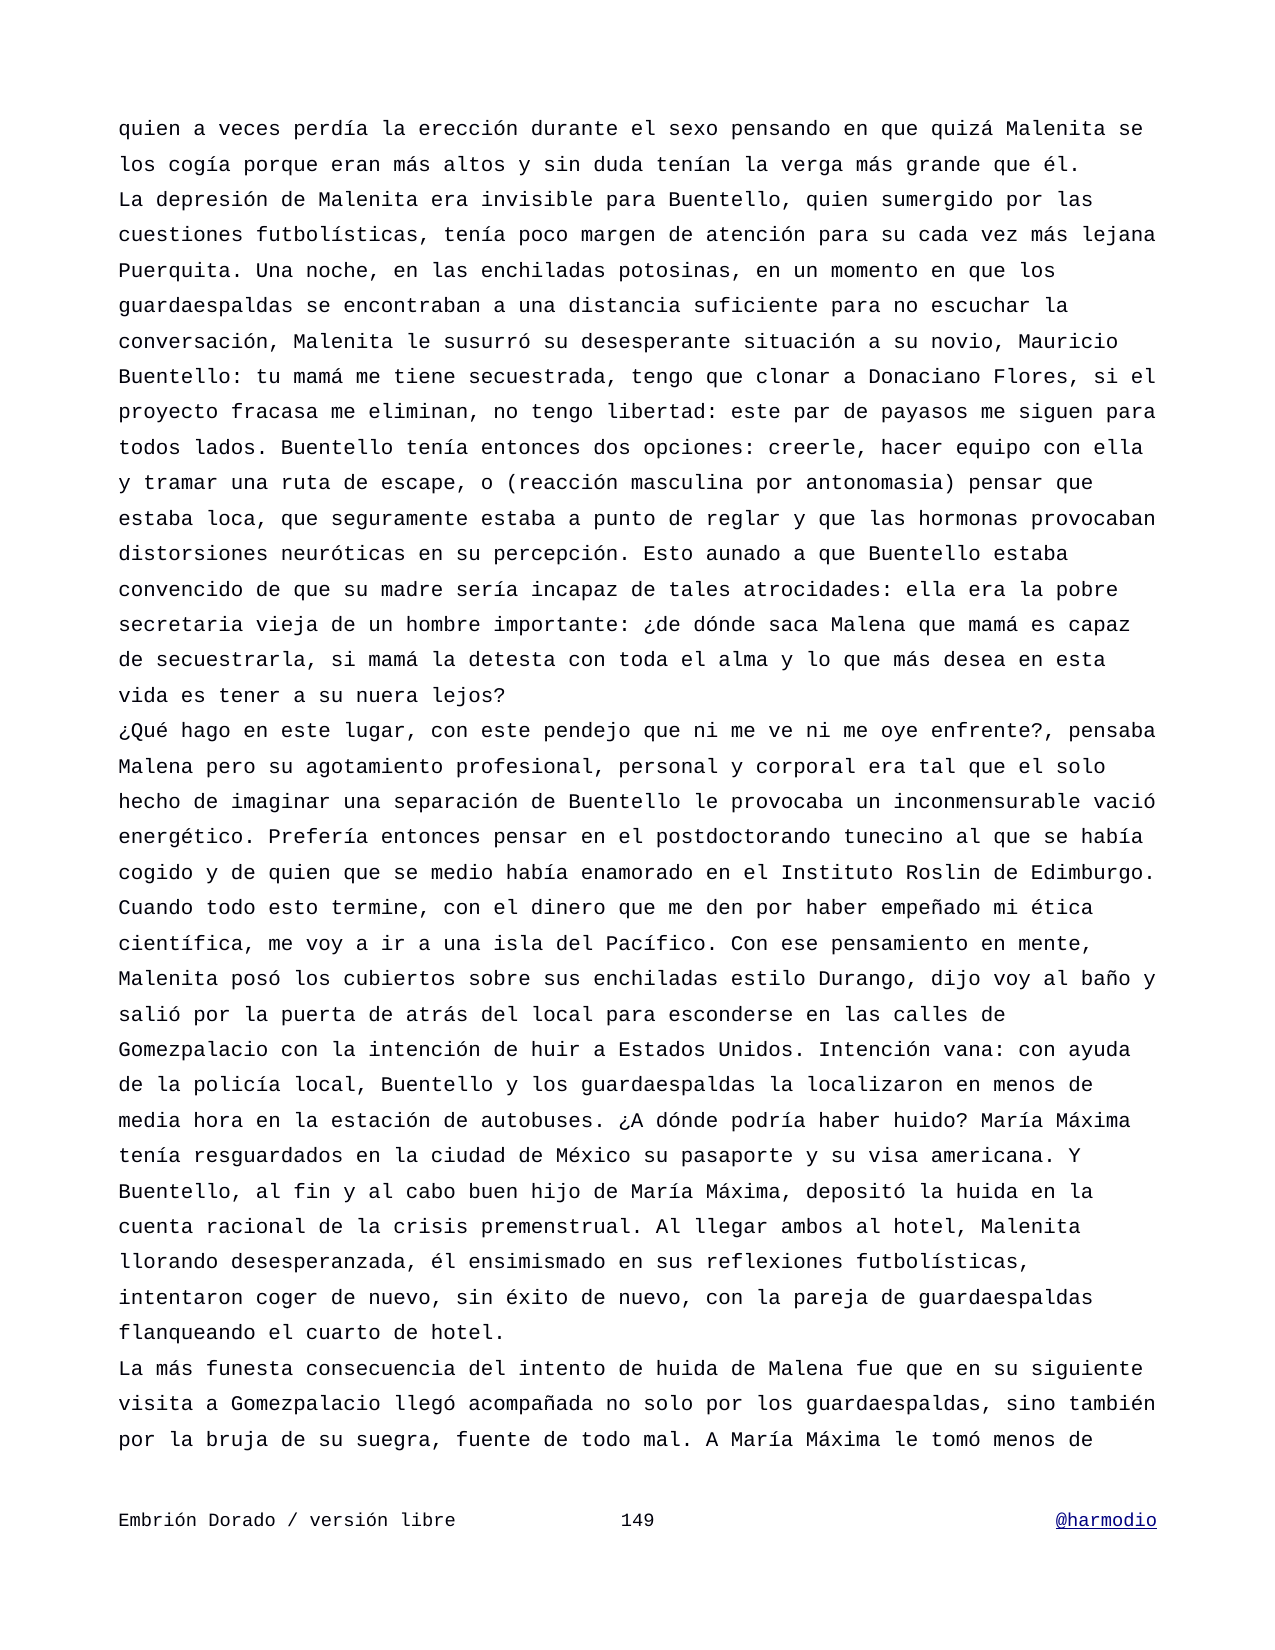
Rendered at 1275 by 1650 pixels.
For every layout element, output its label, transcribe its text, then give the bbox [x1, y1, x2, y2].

text La depresión de Malenita era invisible para Buentello, quien sumergido por las cuestiones futbolísticas, tenía poco margen de atención para su cada vez más lejana Puerquita. Una noche, en las enchiladas potosinas, en un momento en que los guardaespaldas se encontraban a una distancia suficiente para no escuchar la conversación, Malenita le susurró su desesperante situación a su novio, Mauricio Buentello: tu mamá me tiene secuestrada, tengo que clonar a Donaciano Flores, si el proyecto fracasa me eliminan, no tengo libertad: este par de payasos me siguen para todos lados. Buentello tenía entonces dos opciones: creerle, hacer equipo con ella y tramar una ruta de escape, o (reacción masculina por antonomasia) pensar que estaba loca, que seguramente estaba a punto de reglar y que las hormonas provocaban distorsiones neuróticas en su percepción. Esto aunado a que Buentello estaba convencido de que su madre sería incapaz de tales atrocidades: ella era la pobre secretaria vieja de un hombre importante: ¿de dónde saca Malena que mamá es capaz de secuestrarla, si mamá la detesta con toda el alma y lo que más desea en esta vida es tener a su nuera lejos? [118, 189, 1157, 708]
text La más funesta consecuencia del intento de huida de Malena fue que en su siguiente visita a Gomezpalacio llegó acompañada no solo por los guardaespaldas, sino también por la bruja de su suegra, fuente de todo mal. A María Máxima le tomó menos de [118, 1358, 1157, 1452]
text ¿Qué hago en este lugar, con este pendejo que ni me ve ni me oye enfrente?, pensaba Malena pero su agotamiento profesional, personal y corporal era tal que el solo hecho de imaginar una separación de Buentello le provocaba un inconmensurable vació energético. Prefería entonces pensar en el postdoctorando tunecino al que se había cogido y de quien que se medio había enamorado en el Instituto Roslin de Edimburgo. Cuando todo esto termine, con el dinero que me den por haber empeñado mi ética científica, me voy a ir a una isla del Pacífico. Con ese pensamiento en mente, Malenita posó los cubiertos sobre sus enchiladas estilo Durango, dijo voy al baño y salió por la puerta de atrás del local para esconderse en las calles de Gomezpalacio con la intención de huir a Estados Unidos. Intención vana: con ayuda de la policía local, Buentello y los guardaespaldas la localizaron en menos de media hora en la estación de autobuses. ¿A dónde podría haber huido? María Máxima tenía resguardados en la ciudad de México su pasaporte y su visa americana. Y Buentello, al fin y al cabo buen hijo de María Máxima, depositó la huida en la cuenta racional de la crisis premenstrual. Al llegar ambos al hotel, Malenita llorando desesperanzada, él ensimismado en sus reflexiones futbolísticas, intentaron coger de nuevo, sin éxito de nuevo, con la pareja de guardaespaldas flanqueando el cuarto de hotel. [118, 720, 1157, 1346]
text quien a veces perdía la erección durante el sexo pensando en que quizá Malenita se los cogía porque eran más altos y sin duda tenían la verga más grande que él. [118, 118, 1157, 177]
